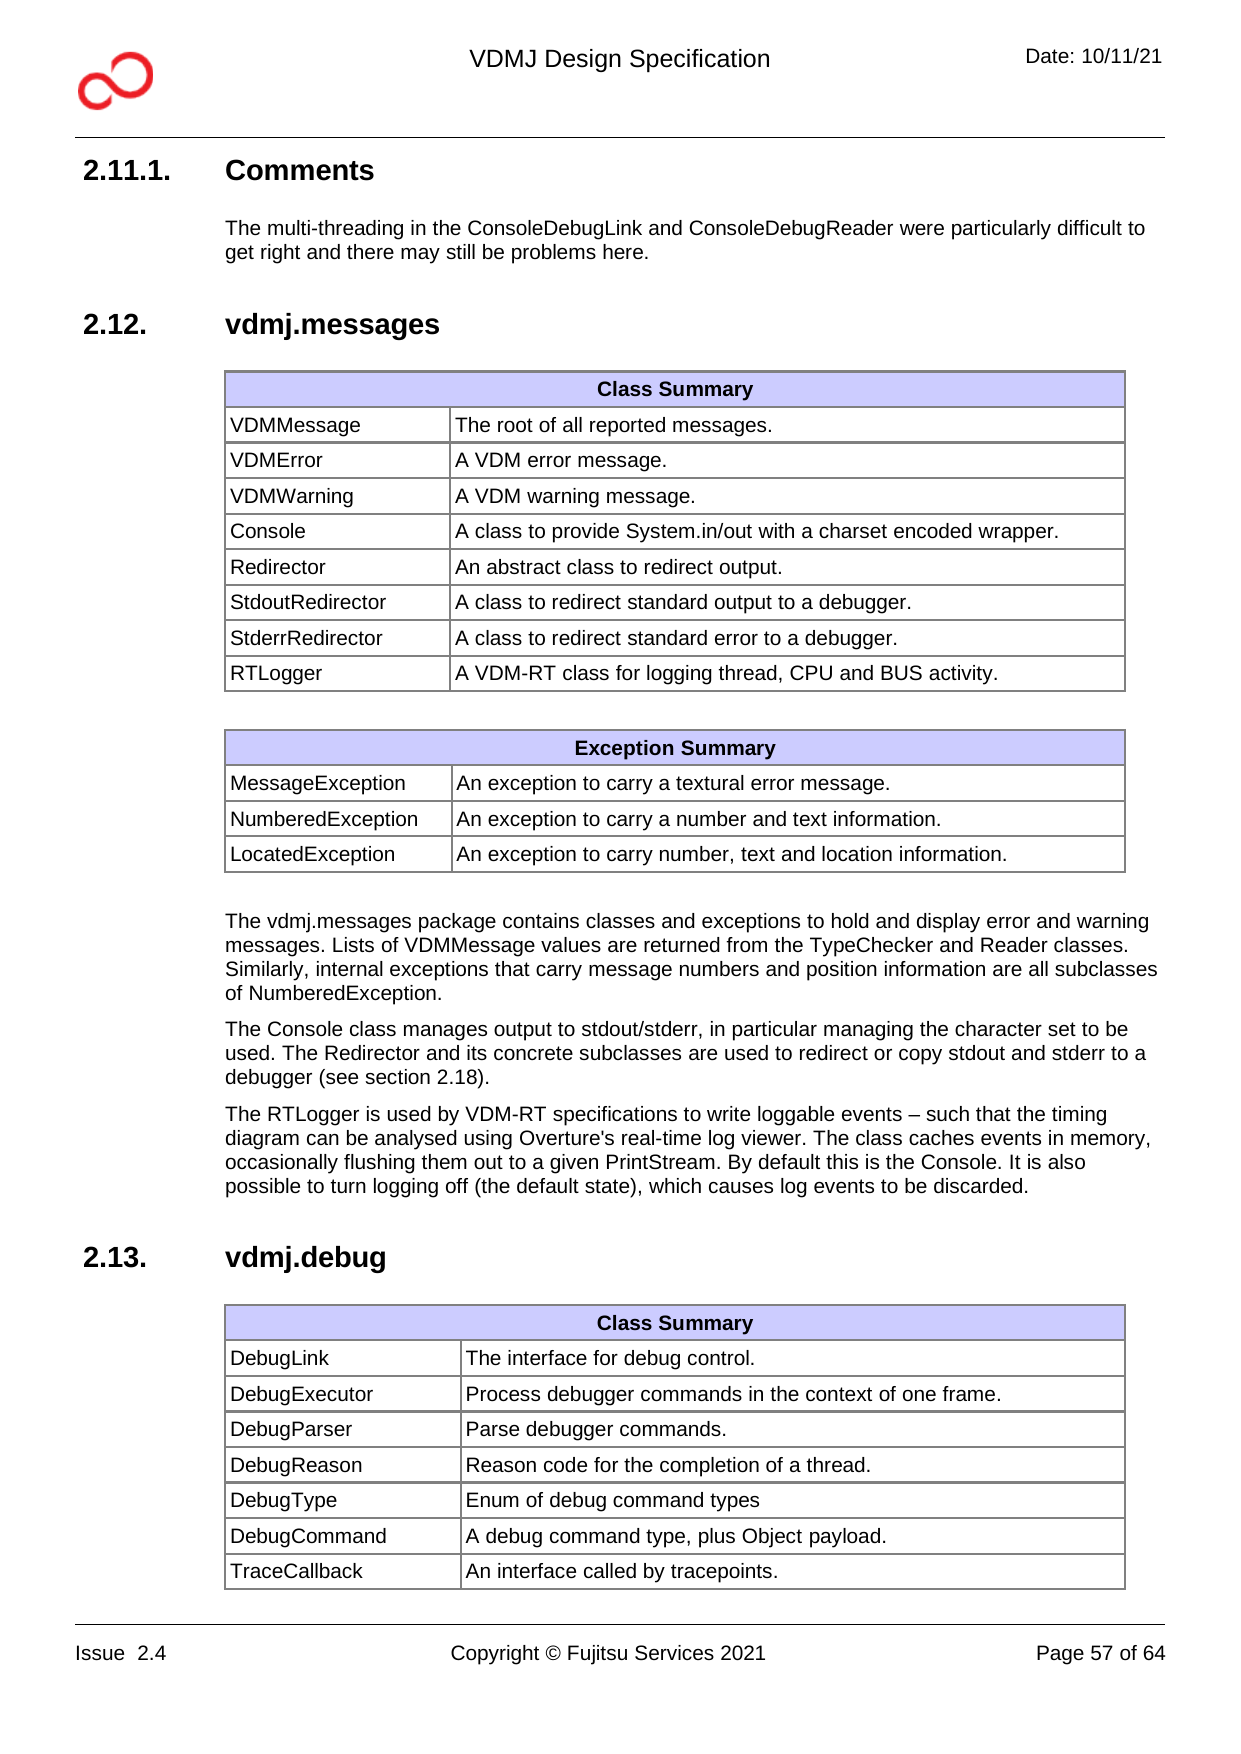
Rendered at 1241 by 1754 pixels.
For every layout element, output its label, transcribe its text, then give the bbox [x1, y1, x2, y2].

table_cell VDMError [226, 444, 449, 477]
table_cell VDMWarning [226, 479, 449, 512]
table_cell Reason code for the completion of a thread. [462, 1448, 1124, 1481]
table_cell A VDM error message. [451, 444, 1124, 477]
table_cell RTLogger [226, 657, 449, 690]
table_cell An abstract class to redirect output. [451, 550, 1124, 583]
table_header Class Summary [226, 373, 1124, 406]
table_cell VDMMessage [226, 408, 449, 441]
text The multi-threading in the ConsoleDebugLink and ConsoleDebugReader were particularly difficult to get right and there may still be problems here. [225, 216, 1165, 264]
table_cell StdoutRedirector [226, 586, 449, 619]
table_cell NumberedException [226, 802, 451, 835]
text The RTLogger is used by VDM-RT specifications to write loggable events – such that the timing diagram can be analysed using Overture's real-time log viewer. The class caches events in memory, occasionally flushing them out to a given PrintStream. By default this is the Console. It is also possible to turn logging off (the default state), which causes log events to be discarded. [225, 1102, 1165, 1198]
table_cell Console [226, 515, 449, 548]
table_header Class Summary [226, 1306, 1124, 1339]
table_cell DebugExecutor [226, 1377, 460, 1410]
table_cell An exception to carry number, text and location information. [453, 837, 1124, 871]
table_cell A class to provide System.in/out with a charset encoded wrapper. [451, 515, 1124, 548]
table_cell Parse debugger commands. [462, 1413, 1124, 1446]
table_cell DebugCommand [226, 1519, 460, 1552]
table_cell A class to redirect standard output to a debugger. [451, 586, 1124, 619]
table_cell TraceCallback [226, 1555, 460, 1588]
table_cell DebugParser [226, 1413, 460, 1446]
table_cell DebugType [226, 1484, 460, 1517]
table_cell A VDM-RT class for logging thread, CPU and BUS activity. [451, 657, 1124, 690]
text The vdmj.messages package contains classes and exceptions to hold and display error and warning messages. Lists of VDMMessage values are returned from the TypeChecker and Reader classes. Similarly, internal exceptions that carry message numbers and position information are all subclasses of NumberedException. [225, 909, 1165, 1005]
table_cell Redirector [226, 550, 449, 583]
table_cell The root of all reported messages. [451, 408, 1124, 441]
table_cell DebugLink [226, 1341, 460, 1375]
table_cell MessageException [226, 766, 451, 800]
subtitle vdmj.messages [75, 307, 1165, 340]
table_cell DebugReason [226, 1448, 460, 1481]
table_cell The interface for debug control. [462, 1341, 1124, 1375]
table_header Exception Summary [226, 731, 1124, 764]
table_cell A class to redirect standard error to a debugger. [451, 621, 1124, 654]
table_cell Process debugger commands in the context of one frame. [462, 1377, 1124, 1410]
subtitle vdmj.debug [75, 1240, 1165, 1274]
table_cell An exception to carry a number and text information. [453, 802, 1124, 835]
table_cell An exception to carry a textural error message. [453, 766, 1124, 800]
subtitle Comments [75, 153, 1165, 186]
table_cell Enum of debug command types [462, 1484, 1124, 1517]
table_cell LocatedException [226, 837, 451, 871]
table_cell A VDM warning message. [451, 479, 1124, 512]
table_cell A debug command type, plus Object payload. [462, 1519, 1124, 1552]
table_cell StderrRedirector [226, 621, 449, 654]
table_cell An interface called by tracepoints. [462, 1555, 1124, 1588]
text The Console class manages output to stdout/stderr, in particular managing the character set to be used. The Redirector and its concrete subclasses are used to redirect or copy stdout and stderr to a debugger (see section 2.18). [225, 1018, 1165, 1089]
picture [78, 44, 153, 120]
